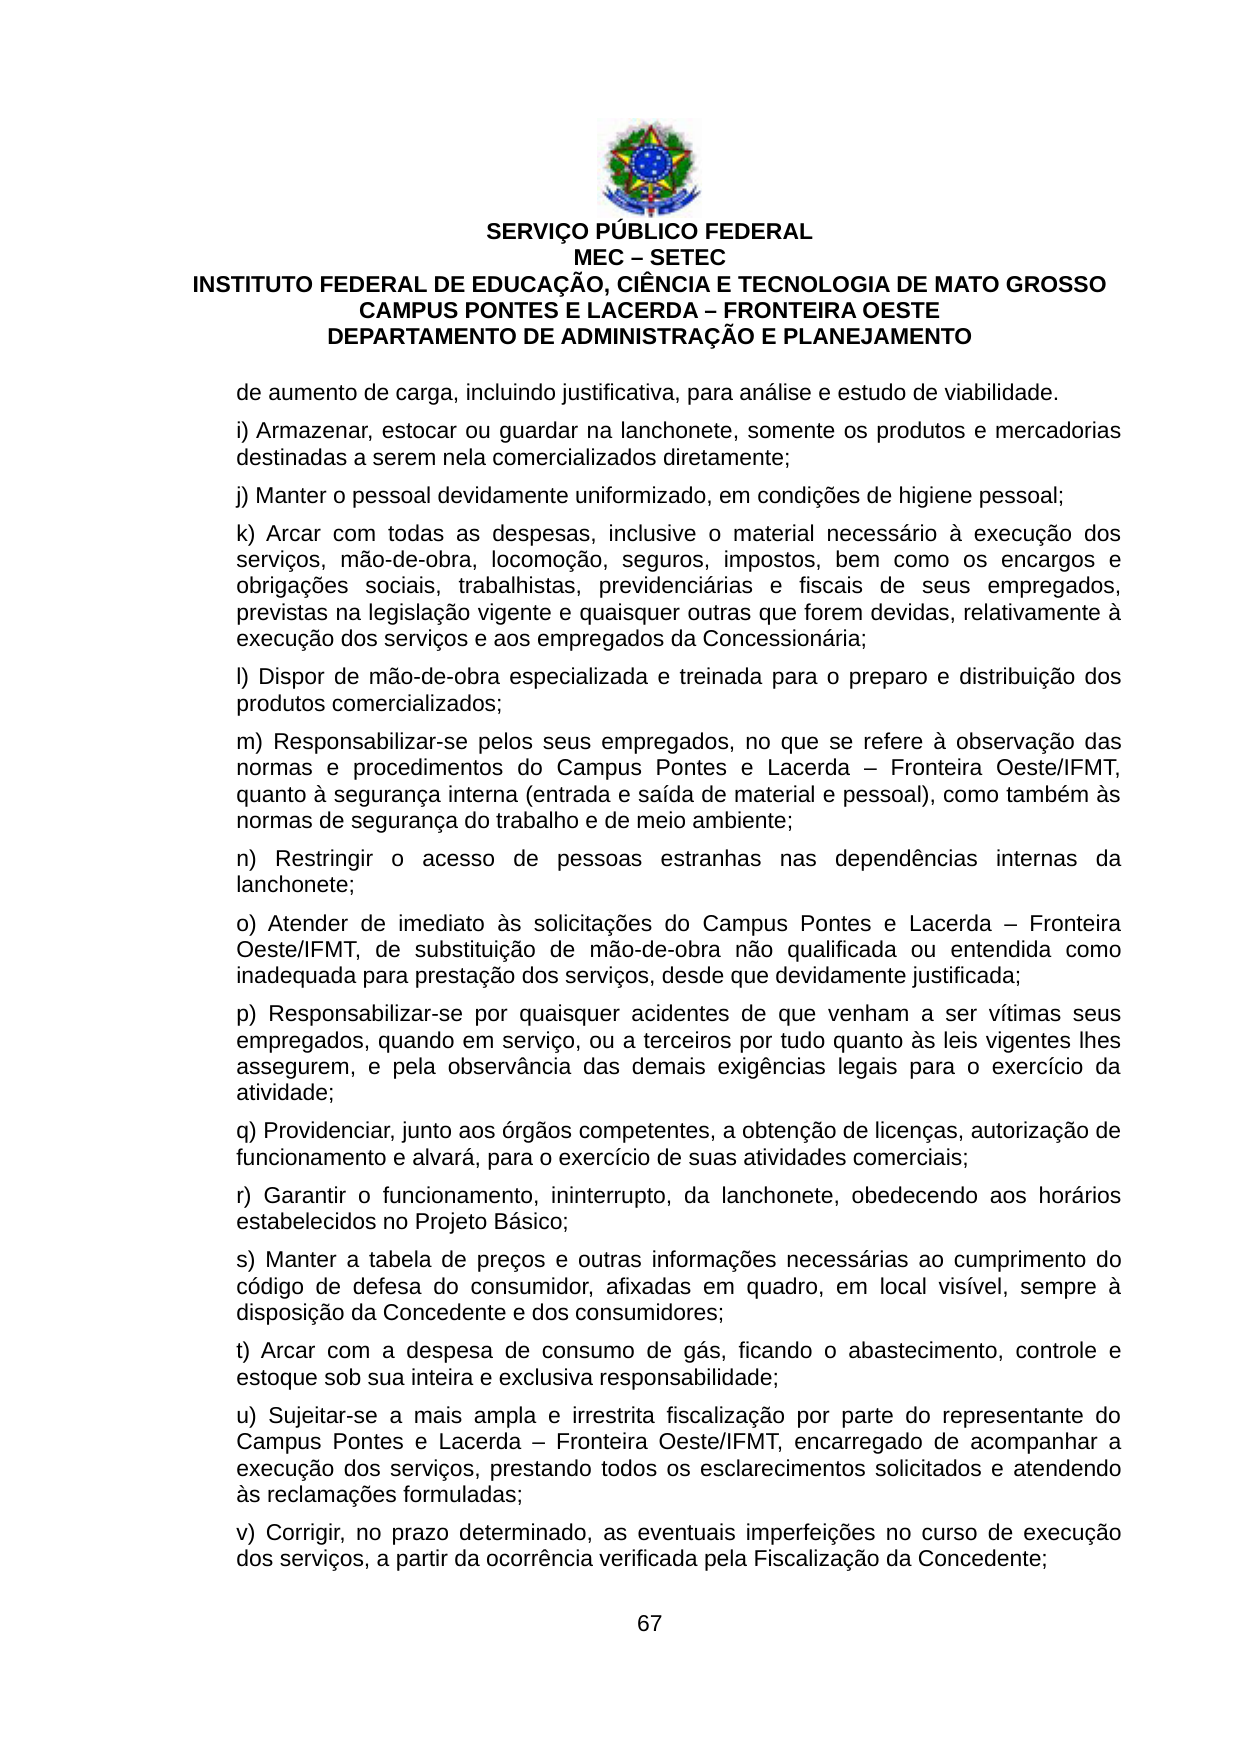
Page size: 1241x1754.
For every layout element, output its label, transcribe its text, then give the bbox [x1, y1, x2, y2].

text de aumento de carga, incluindo justificativa, para análise e estudo de viabilidade. [236, 379, 1122, 405]
text t) Arcar com a despesa de consumo de gás, ficando o abastecimento, controle e estoque sob sua inteira e exclusiva responsabilidade; [236, 1337, 1122, 1390]
text j) Manter o pessoal devidamente uniformizado, em condições de higiene pessoal; [236, 482, 1122, 508]
text l) Dispor de mão-de-obra especializada e treinada para o preparo e distribuição dos produtos comercializados; [236, 663, 1122, 716]
text n) Restringir o acesso de pessoas estranhas nas dependências internas da lanchonete; [236, 845, 1122, 898]
text i) Armazenar, estocar ou guardar na lanchonete, somente os produtos e mercadorias destinadas a serem nela comercializados diretamente; [236, 417, 1122, 470]
text p) Responsabilizar-se por quaisquer acidentes de que venham a ser vítimas seus empregados, quando em serviço, ou a terceiros por tudo quanto às leis vigentes lhes assegurem, e pela observância das demais exigências legais para o exercício da atividade; [236, 1000, 1122, 1106]
text k) Arcar com todas as despesas, inclusive o material necessário à execução dos serviços, mão-de-obra, locomoção, seguros, impostos, bem como os encargos e obrigações sociais, trabalhistas, previdenciárias e fiscais de seus empregados, previstas na legislação vigente e quaisquer outras que forem devidas, relativamente à execução dos serviços e aos empregados da Concessionária; [236, 520, 1122, 652]
text q) Providenciar, junto aos órgãos competentes, a obtenção de licenças, autorização de funcionamento e alvará, para o exercício de suas atividades comerciais; [236, 1117, 1122, 1170]
text s) Manter a tabela de preços e outras informações necessárias ao cumprimento do código de defesa do consumidor, afixadas em quadro, em local visível, sempre à disposição da Concedente e dos consumidores; [236, 1246, 1122, 1326]
text r) Garantir o funcionamento, ininterrupto, da lanchonete, obedecendo aos horários estabelecidos no Projeto Básico; [236, 1182, 1122, 1235]
text o) Atender de imediato às solicitações do Campus Pontes e Lacerda – Fronteira Oeste/IFMT, de substituição de mão-de-obra não qualificada ou entendida como inadequada para prestação dos serviços, desde que devidamente justificada; [236, 909, 1122, 988]
text u) Sujeitar-se a mais ampla e irrestrita fiscalização por parte do representante do Campus Pontes e Lacerda – Fronteira Oeste/IFMT, encarregado de acompanhar a execução dos serviços, prestando todos os esclarecimentos solicitados e atendendo às reclamações formuladas; [236, 1402, 1122, 1507]
text v) Corrigir, no prazo determinado, as eventuais imperfeições no curso de execução dos serviços, a partir da ocorrência verificada pela Fiscalização da Concedente; [236, 1519, 1122, 1572]
text m) Responsabilizar-se pelos seus empregados, no que se refere à observação das normas e procedimentos do Campus Pontes e Lacerda – Fronteira Oeste/IFMT, quanto à segurança interna (entrada e saída de material e pessoal), como também às normas de segurança do trabalho e de meio ambiente; [236, 728, 1122, 833]
